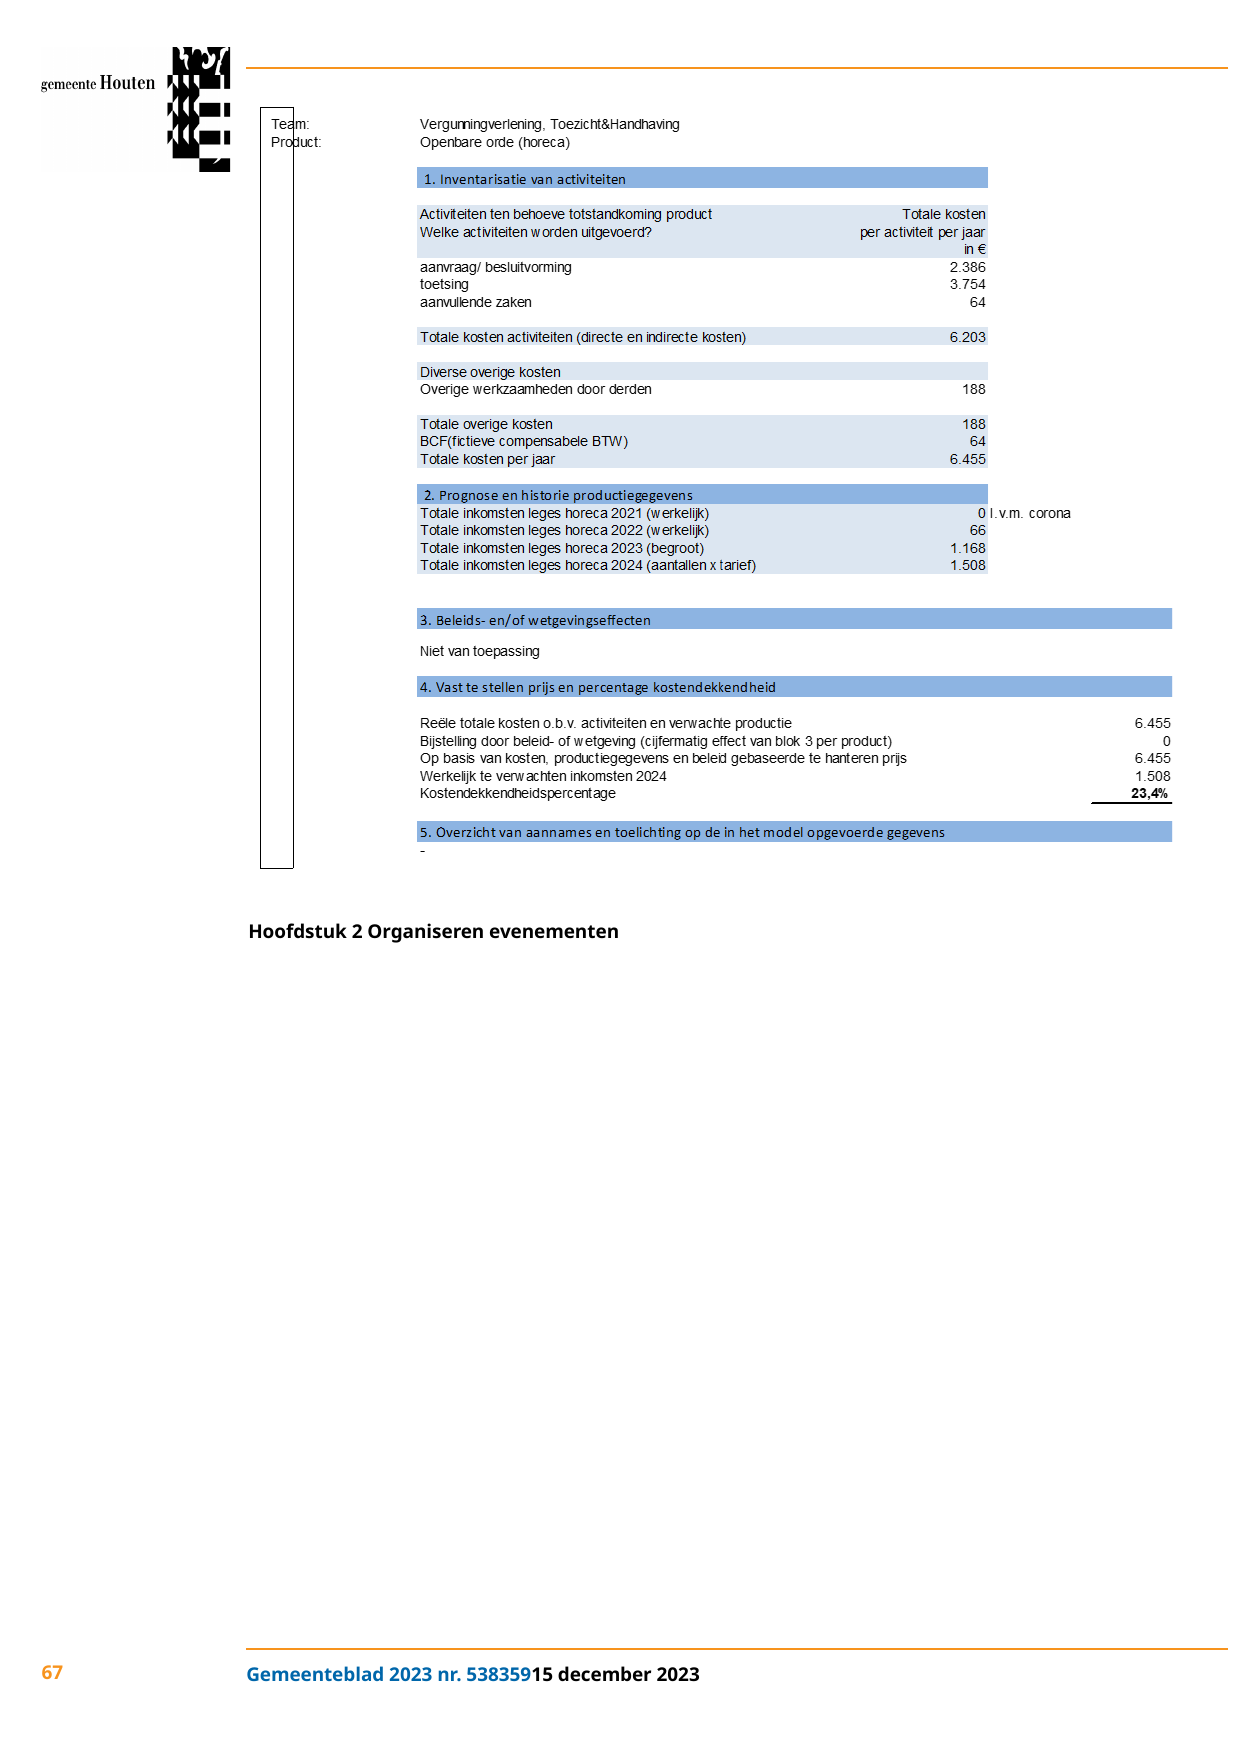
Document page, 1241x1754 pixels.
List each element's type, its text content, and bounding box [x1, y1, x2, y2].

picture [268, 115, 1173, 859]
picture [41, 47, 231, 172]
text Hoofdstuk 2 Organiseren evenementen [248, 919, 1152, 944]
